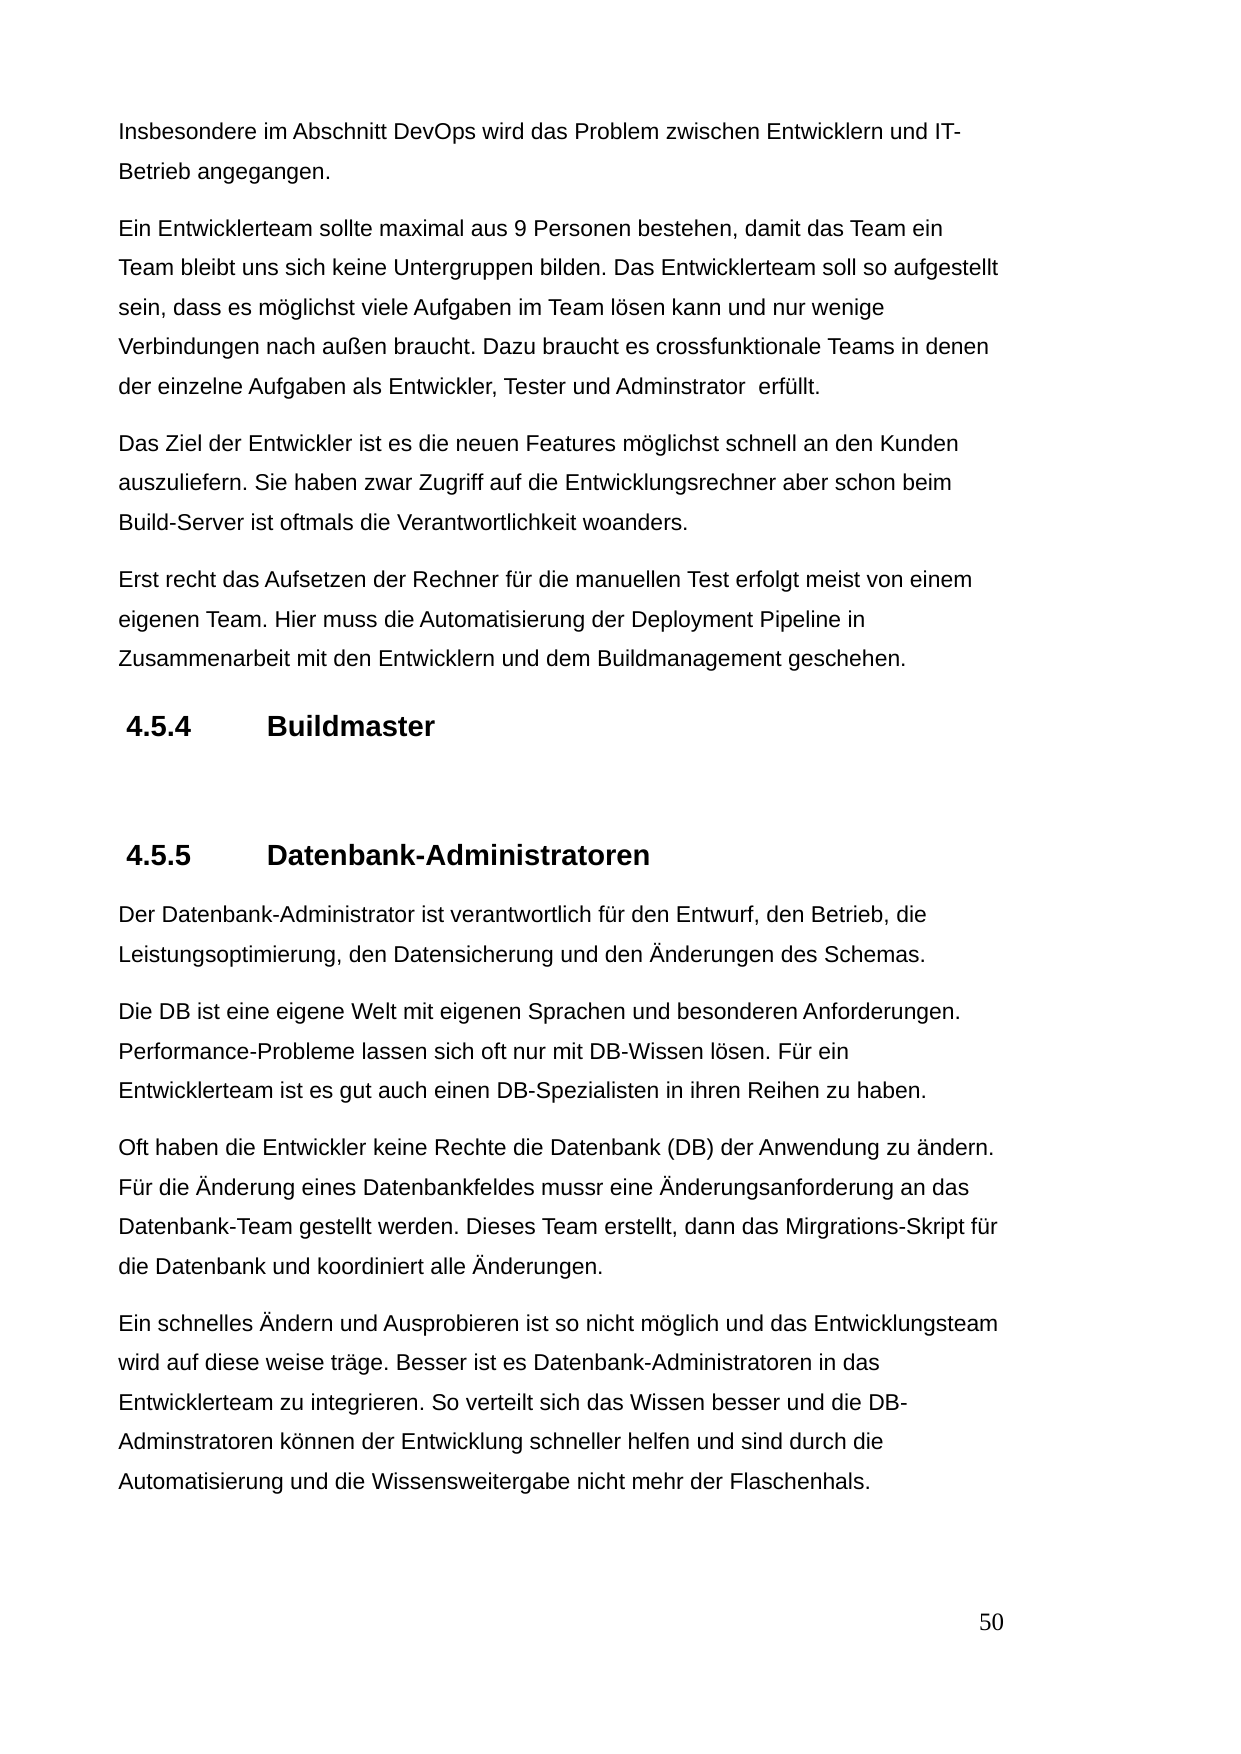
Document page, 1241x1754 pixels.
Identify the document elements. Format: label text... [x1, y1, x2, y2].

subtitle Datenbank-Administratoren [118, 838, 1004, 871]
text Ein Entwicklerteam sollte maximal aus 9 Personen bestehen, damit das Team ein Team bleibt uns sich keine Untergruppen bilden. Das Entwicklerteam soll so aufgestellt sein, dass es möglichst viele Aufgaben im Team lösen kann und nur wenige Verbindungen nach außen braucht. Dazu braucht es crossfunktionale Teams in denen der einzelne Aufgaben als Entwickler, Tester und Adminstrator erfüllt. [118, 215, 1004, 399]
text Die DB ist eine eigene Welt mit eigenen Sprachen und besonderen Anforderungen. Performance-Probleme lassen sich oft nur mit DB-Wissen lösen. Für ein Entwicklerteam ist es gut auch einen DB-Spezialisten in ihren Reihen zu haben. [118, 998, 1004, 1103]
text Insbesondere im Abschnitt DevOps wird das Problem zwischen Entwicklern und IT-Betrieb angegangen. [118, 118, 1004, 184]
text Das Ziel der Entwickler ist es die neuen Features möglichst schnell an den Kunden auszuliefern. Sie haben zwar Zugriff auf die Entwicklungsrechner aber schon beim Build-Server ist oftmals die Verantwortlichkeit woanders. [118, 430, 1004, 535]
text Oft haben die Entwickler keine Rechte die Datenbank (DB) der Anwendung zu ändern. Für die Änderung eines Datenbankfeldes mussr eine Änderungsanforderung an das Datenbank-Team gestellt werden. Dieses Team erstellt, dann das Mirgrations-Skript für die Datenbank und koordiniert alle Änderungen. [118, 1134, 1004, 1279]
subtitle Buildmaster [118, 709, 1004, 743]
text Erst recht das Aufsetzen der Rechner für die manuellen Test erfolgt meist von einem eigenen Team. Hier muss die Automatisierung der Deployment Pipeline in Zusammenarbeit mit den Entwicklern und dem Buildmanagement geschehen. [118, 566, 1004, 671]
text Der Datenbank-Administrator ist verantwortlich für den Entwurf, den Betrieb, die Leistungsoptimierung, den Datensicherung und den Änderungen des Schemas. [118, 901, 1004, 967]
text Ein schnelles Ändern und Ausprobieren ist so nicht möglich und das Entwicklungsteam wird auf diese weise träge. Besser ist es Datenbank-Administratoren in das Entwicklerteam zu integrieren. So verteilt sich das Wissen besser und die DB-Adminstratoren können der Entwicklung schneller helfen und sind durch die Automatisierung und die Wissensweitergabe nicht mehr der Flaschenhals. [118, 1310, 1004, 1494]
